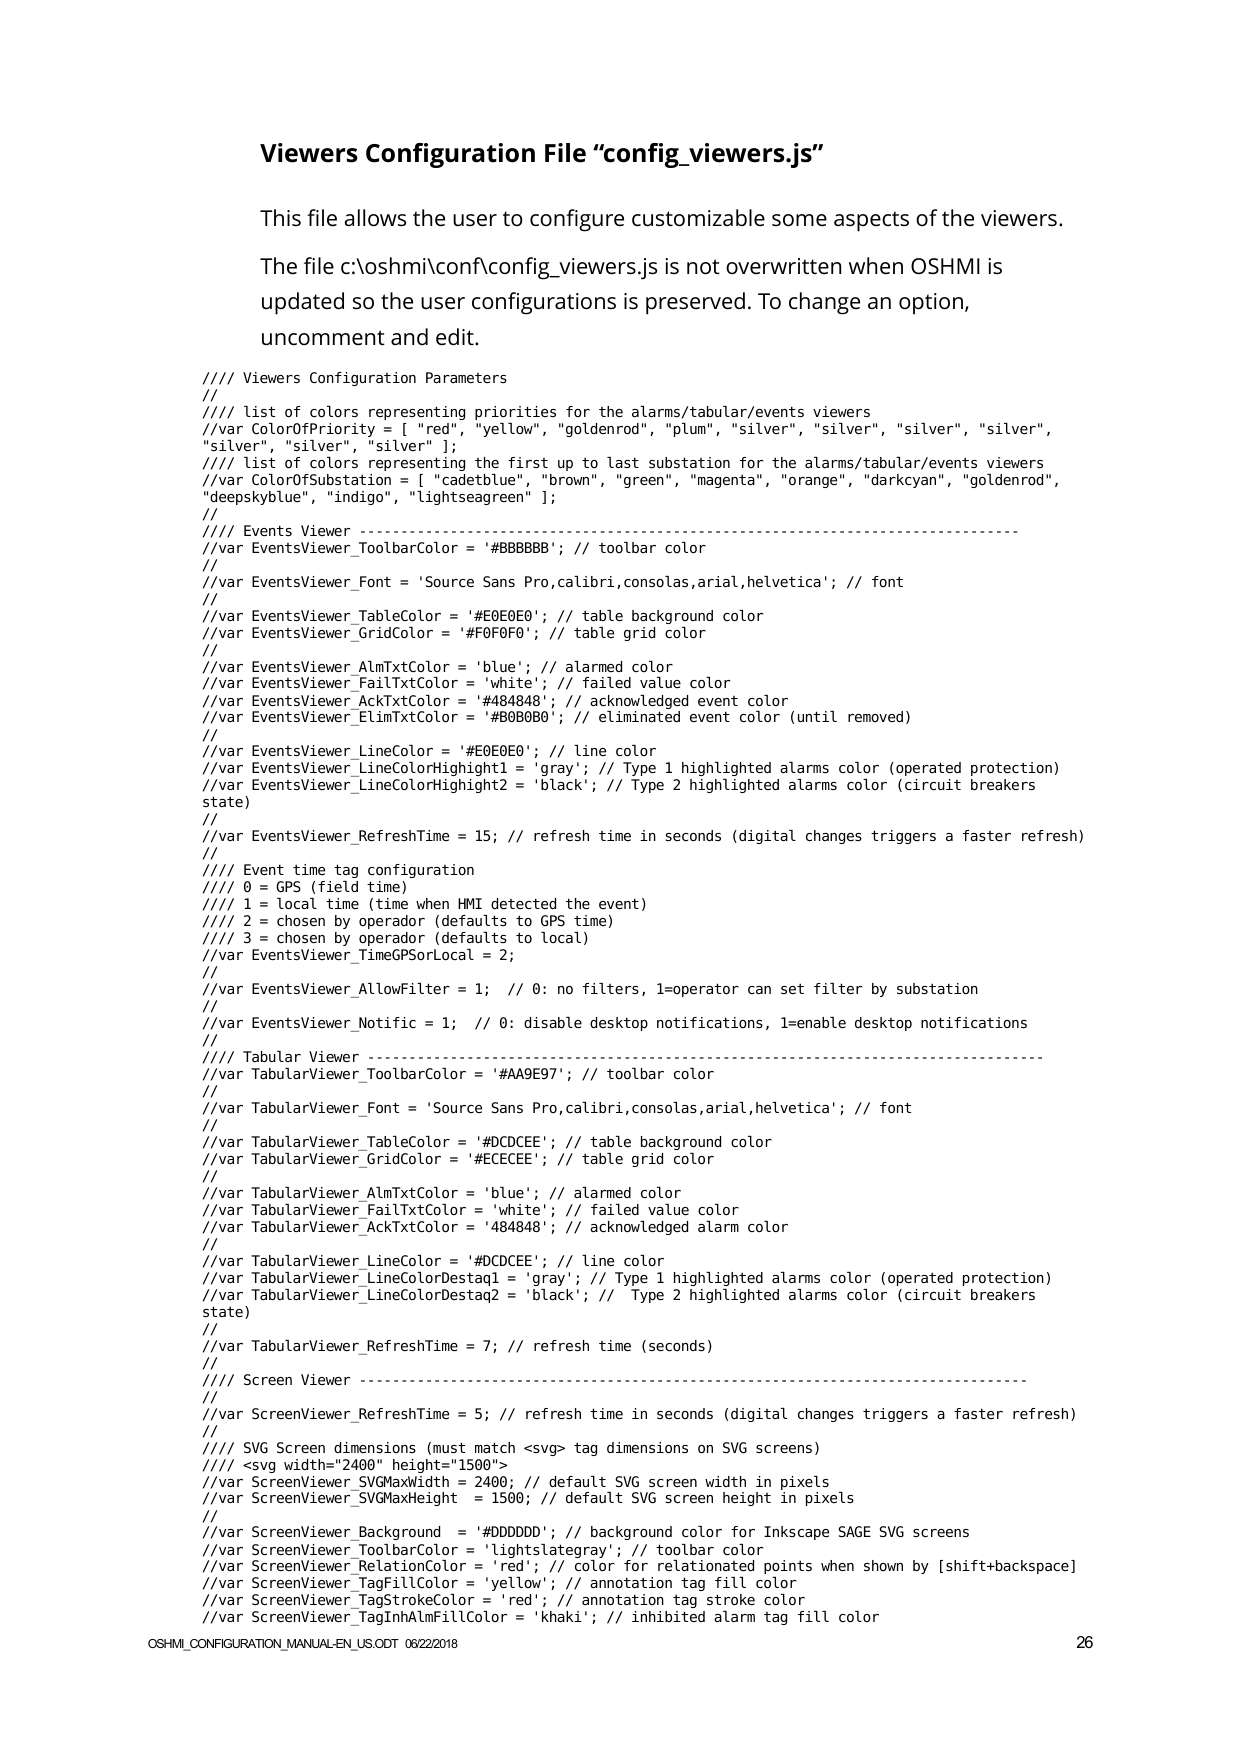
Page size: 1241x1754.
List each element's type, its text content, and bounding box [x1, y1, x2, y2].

text //var ScreenViewer_TagInhAlmFillColor = 'khaki'; // inhibited alarm tag fill color [202, 1609, 1093, 1626]
text //var ScreenViewer_Background = '#DDDDDD'; // background color for Inkscape SAGE SVG screens [202, 1524, 1093, 1541]
text //var ScreenViewer_RelationColor = 'red'; // color for relationated points when shown by [shift+backspace] [202, 1558, 1093, 1575]
text // [202, 557, 1093, 573]
text // [202, 1388, 1093, 1406]
text // [202, 506, 1093, 523]
text // [202, 811, 1093, 828]
text // [202, 1168, 1093, 1185]
text //// Screen Viewer --------------------------------------------------------------------------------- [202, 1372, 1093, 1388]
text //var ScreenViewer_TagFillColor = 'yellow'; // annotation tag fill color [202, 1575, 1093, 1592]
text //var TabularViewer_AlmTxtColor = 'blue'; // alarmed color [202, 1185, 1093, 1202]
text //var EventsViewer_AckTxtColor = '#484848'; // acknowledged event color [202, 692, 1093, 709]
text // [202, 1422, 1093, 1439]
text //var EventsViewer_ElimTxtColor = '#B0B0B0'; // eliminated event color (until removed) [202, 709, 1093, 726]
text //var ScreenViewer_SVGMaxWidth = 2400; // default SVG screen width in pixels [202, 1473, 1093, 1490]
text //var ScreenViewer_TagStrokeColor = 'red'; // annotation tag stroke color [202, 1592, 1093, 1609]
text //var TabularViewer_LineColor = '#DCDCEE'; // line color [202, 1253, 1093, 1270]
text //var EventsViewer_LineColorHighight2 = 'black'; // Type 2 highlighted alarms color (circuit breakers state) [202, 777, 1093, 811]
text //// Event time tag configuration [202, 862, 1093, 879]
text // [202, 1507, 1093, 1524]
text This file allows the user to configure customizable some aspects of the viewers. [260, 203, 1093, 233]
text // [202, 1117, 1093, 1134]
text //var EventsViewer_Font = 'Source Sans Pro,calibri,consolas,arial,helvetica'; // font [202, 573, 1093, 591]
text // [202, 1236, 1093, 1253]
subtitle Viewers Configuration File “config_viewers.js” [260, 136, 1093, 170]
text //// list of colors representing the first up to last substation for the alarms/tabular/events viewers [202, 455, 1093, 472]
text //var TabularViewer_GridColor = '#ECECEE'; // table grid color [202, 1151, 1093, 1168]
text //// SVG Screen dimensions (must match <svg> tag dimensions on SVG screens) [202, 1439, 1093, 1456]
text //// Tabular Viewer ---------------------------------------------------------------------------------- [202, 1049, 1093, 1066]
text // [202, 726, 1093, 743]
text //var EventsViewer_RefreshTime = 15; // refresh time in seconds (digital changes triggers a faster refresh) [202, 828, 1093, 845]
text //var ScreenViewer_ToolbarColor = 'lightslategray'; // toolbar color [202, 1541, 1093, 1558]
text //var EventsViewer_TimeGPSorLocal = 2; [202, 947, 1093, 964]
text // [202, 964, 1093, 981]
text //var TabularViewer_LineColorDestaq1 = 'gray'; // Type 1 highlighted alarms color (operated protection) [202, 1270, 1093, 1287]
text //var TabularViewer_Font = 'Source Sans Pro,calibri,consolas,arial,helvetica'; // font [202, 1100, 1093, 1117]
text //var EventsViewer_Notific = 1; // 0: disable desktop notifications, 1=enable desktop notifications [202, 1015, 1093, 1032]
text //// 0 = GPS (field time) [202, 879, 1093, 896]
text //var TabularViewer_FailTxtColor = 'white'; // failed value color [202, 1202, 1093, 1219]
text // [202, 1354, 1093, 1372]
text // [202, 845, 1093, 862]
text // [202, 998, 1093, 1015]
text //// 2 = chosen by operador (defaults to GPS time) [202, 913, 1093, 930]
text //var EventsViewer_GridColor = '#F0F0F0'; // table grid color [202, 624, 1093, 641]
text //// 3 = chosen by operador (defaults to local) [202, 930, 1093, 947]
text //// list of colors representing priorities for the alarms/tabular/events viewers [202, 404, 1093, 421]
text //var ColorOfSubstation = [ "cadetblue", "brown", "green", "magenta", "orange", "darkcyan", "goldenrod", "deepskyblue", "indigo", "lightseagreen" ]; [202, 472, 1093, 506]
text //var TabularViewer_AckTxtColor = '484848'; // acknowledged alarm color [202, 1219, 1093, 1236]
text //var TabularViewer_ToolbarColor = '#AA9E97'; // toolbar color [202, 1066, 1093, 1083]
text // [202, 1083, 1093, 1100]
text //var EventsViewer_AlmTxtColor = 'blue'; // alarmed color [202, 658, 1093, 675]
text //var EventsViewer_LineColor = '#E0E0E0'; // line color [202, 743, 1093, 760]
text //var EventsViewer_LineColorHighight1 = 'gray'; // Type 1 highlighted alarms color (operated protection) [202, 760, 1093, 777]
text //var EventsViewer_FailTxtColor = 'white'; // failed value color [202, 675, 1093, 692]
text //var TabularViewer_LineColorDestaq2 = 'black'; // Type 2 highlighted alarms color (circuit breakers state) [202, 1287, 1093, 1321]
text //var TabularViewer_RefreshTime = 7; // refresh time (seconds) [202, 1338, 1093, 1354]
text // [202, 591, 1093, 607]
text //// <svg width="2400" height="1500"> [202, 1456, 1093, 1473]
text // [202, 1321, 1093, 1338]
text //var EventsViewer_TableColor = '#E0E0E0'; // table background color [202, 607, 1093, 624]
text //var ScreenViewer_RefreshTime = 5; // refresh time in seconds (digital changes triggers a faster refresh) [202, 1406, 1093, 1422]
text //// 1 = local time (time when HMI detected the event) [202, 896, 1093, 913]
text //var ColorOfPriority = [ "red", "yellow", "goldenrod", "plum", "silver", "silver", "silver", "silver", "silver", "silver", "silver" ]; [202, 421, 1093, 455]
text //// Viewers Configuration Parameters [202, 370, 1093, 387]
text The file c:\oshmi\conf\config_viewers.js is not overwritten when OSHMI is updated so the user configurations is preserved. To change an option, uncomment and edit. [260, 251, 1093, 352]
text //var ScreenViewer_SVGMaxHeight = 1500; // default SVG screen height in pixels [202, 1490, 1093, 1507]
text // [202, 387, 1093, 404]
text //// Events Viewer -------------------------------------------------------------------------------- [202, 523, 1093, 539]
text //var EventsViewer_ToolbarColor = '#BBBBBB'; // toolbar color [202, 539, 1093, 557]
text // [202, 1032, 1093, 1049]
text // [202, 641, 1093, 658]
text //var TabularViewer_TableColor = '#DCDCEE'; // table background color [202, 1134, 1093, 1151]
text //var EventsViewer_AllowFilter = 1; // 0: no filters, 1=operator can set filter by substation [202, 981, 1093, 998]
